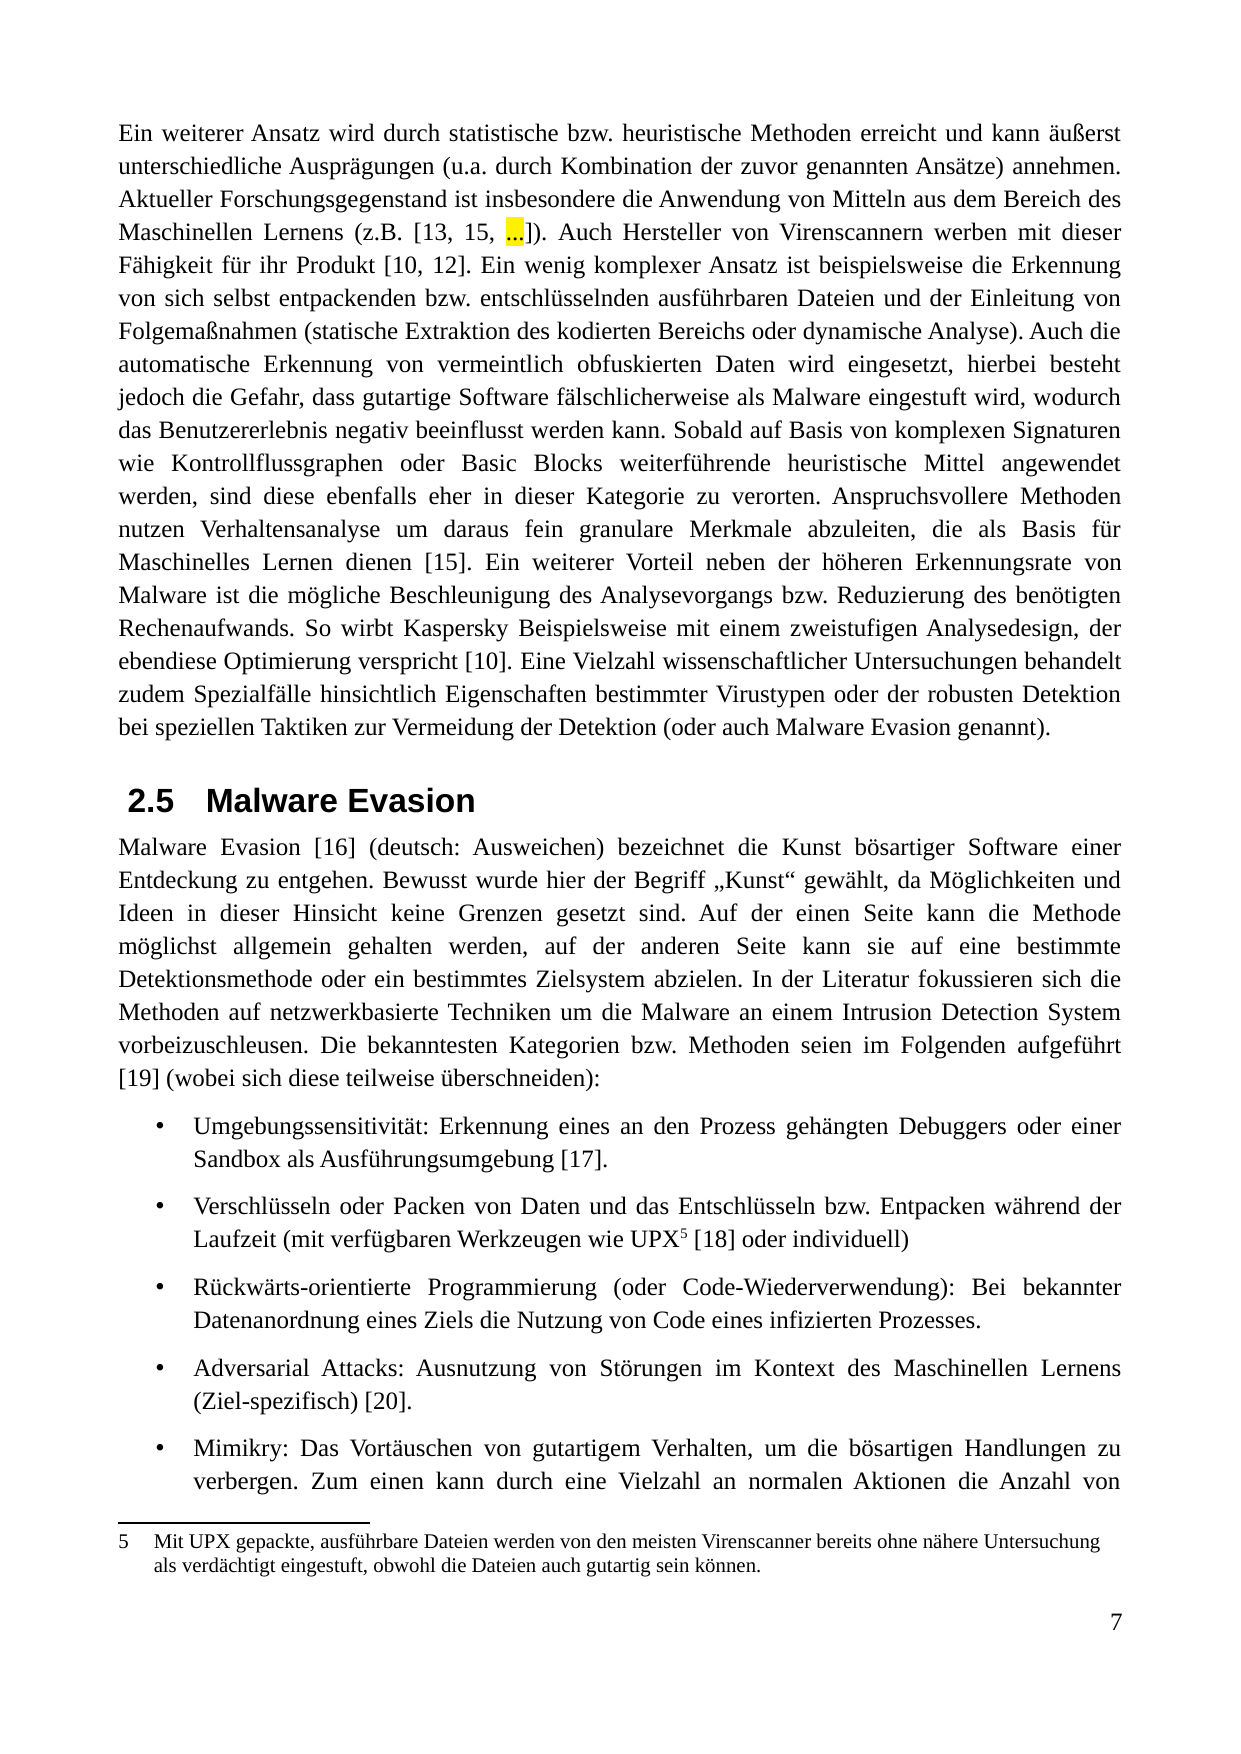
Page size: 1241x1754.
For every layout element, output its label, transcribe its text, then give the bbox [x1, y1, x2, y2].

list Verschlüsseln oder Packen von Daten und das Entschlüsseln bzw. Entpacken während der Laufzeit (mit verfügbaren Werkzeugen wie UPX [18] oder individuell) [156, 1191, 1122, 1253]
list Mimikry: Das Vortäuschen von gutartigem Verhalten, um die bösartigen Handlungen zu verbergen. Zum einen kann durch eine Vielzahl an normalen Aktionen die Anzahl von [156, 1433, 1122, 1495]
subtitle Malware Evasion [118, 781, 1122, 819]
text Malware Evasion [16] (deutsch: Ausweichen) bezeichnet die Kunst bösartiger Software einer Entdeckung zu entgehen. Bewusst wurde hier der Begriff „Kunst“ gewählt, da Möglichkeiten und Ideen in dieser Hinsicht keine Grenzen gesetzt sind. Auf der einen Seite kann die Methode möglichst allgemein gehalten werden, auf der anderen Seite kann sie auf eine bestimmte Detektionsmethode oder ein bestimmtes Zielsystem abzielen. In der Literatur fokussieren sich die Methoden auf netzwerkbasierte Techniken um die Malware an einem Intrusion Detection System vorbeizuschleusen. Die bekanntesten Kategorien bzw. Methoden seien im Folgenden aufgeführt [19] (wobei sich diese teilweise überschneiden): [118, 832, 1122, 1092]
list Mit UPX gepackte, ausführbare Dateien werden von den meisten Virenscanner bereits ohne nähere Untersuchung als verdächtigt eingestuft, obwohl die Dateien auch gutartig sein können. [118, 1529, 1122, 1577]
text Ein weiterer Ansatz wird durch statistische bzw. heuristische Methoden erreicht und kann äußerst unterschiedliche Ausprägungen (u.a. durch Kombination der zuvor genannten Ansätze) annehmen. Aktueller Forschungsgegenstand ist insbesondere die Anwendung von Mitteln aus dem Bereich des Maschinellen Lernens (z.B. [13, 15, ...]). Auch Hersteller von Virenscannern werben mit dieser Fähigkeit für ihr Produkt [10, 12]. Ein wenig komplexer Ansatz ist beispielsweise die Erkennung von sich selbst entpackenden bzw. entschlüsselnden ausführbaren Dateien und der Einleitung von Folgemaßnahmen (statische Extraktion des kodierten Bereichs oder dynamische Analyse). Auch die automatische Erkennung von vermeintlich obfuskierten Daten wird eingesetzt, hierbei besteht jedoch die Gefahr, dass gutartige Software fälschlicherweise als Malware eingestuft wird, wodurch das Benutzererlebnis negativ beeinflusst werden kann. Sobald auf Basis von komplexen Signaturen wie Kontrollflussgraphen oder Basic Blocks weiterführende heuristische Mittel angewendet werden, sind diese ebenfalls eher in dieser Kategorie zu verorten. Anspruchsvollere Methoden nutzen Verhaltensanalyse um daraus fein granulare Merkmale abzuleiten, die als Basis für Maschinelles Lernen dienen [15]. Ein weiterer Vorteil neben der höheren Erkennungsrate von Malware ist die mögliche Beschleunigung des Analysevorgangs bzw. Reduzierung des benötigten Rechenaufwands. So wirbt Kaspersky Beispielsweise mit einem zweistufigen Analysedesign, der ebendiese Optimierung verspricht [10]. Eine Vielzahl wissenschaftlicher Untersuchungen behandelt zudem Spezialfälle hinsichtlich Eigenschaften bestimmter Virustypen oder der robusten Detektion bei speziellen Taktiken zur Vermeidung der Detektion (oder auch Malware Evasion genannt). [118, 118, 1122, 741]
list Adversarial Attacks: Ausnutzung von Störungen im Kontext des Maschinellen Lernens (Ziel-spezifisch) [20]. [156, 1353, 1122, 1414]
list Umgebungssensitivität: Erkennung eines an den Prozess gehängten Debuggers oder einer Sandbox als Ausführungsumgebung [17]. [156, 1111, 1122, 1173]
list Rückwärts-orientierte Programmierung (oder Code-Wiederverwendung): Bei bekannter Datenanordnung eines Ziels die Nutzung von Code eines infizierten Prozesses. [156, 1272, 1122, 1334]
